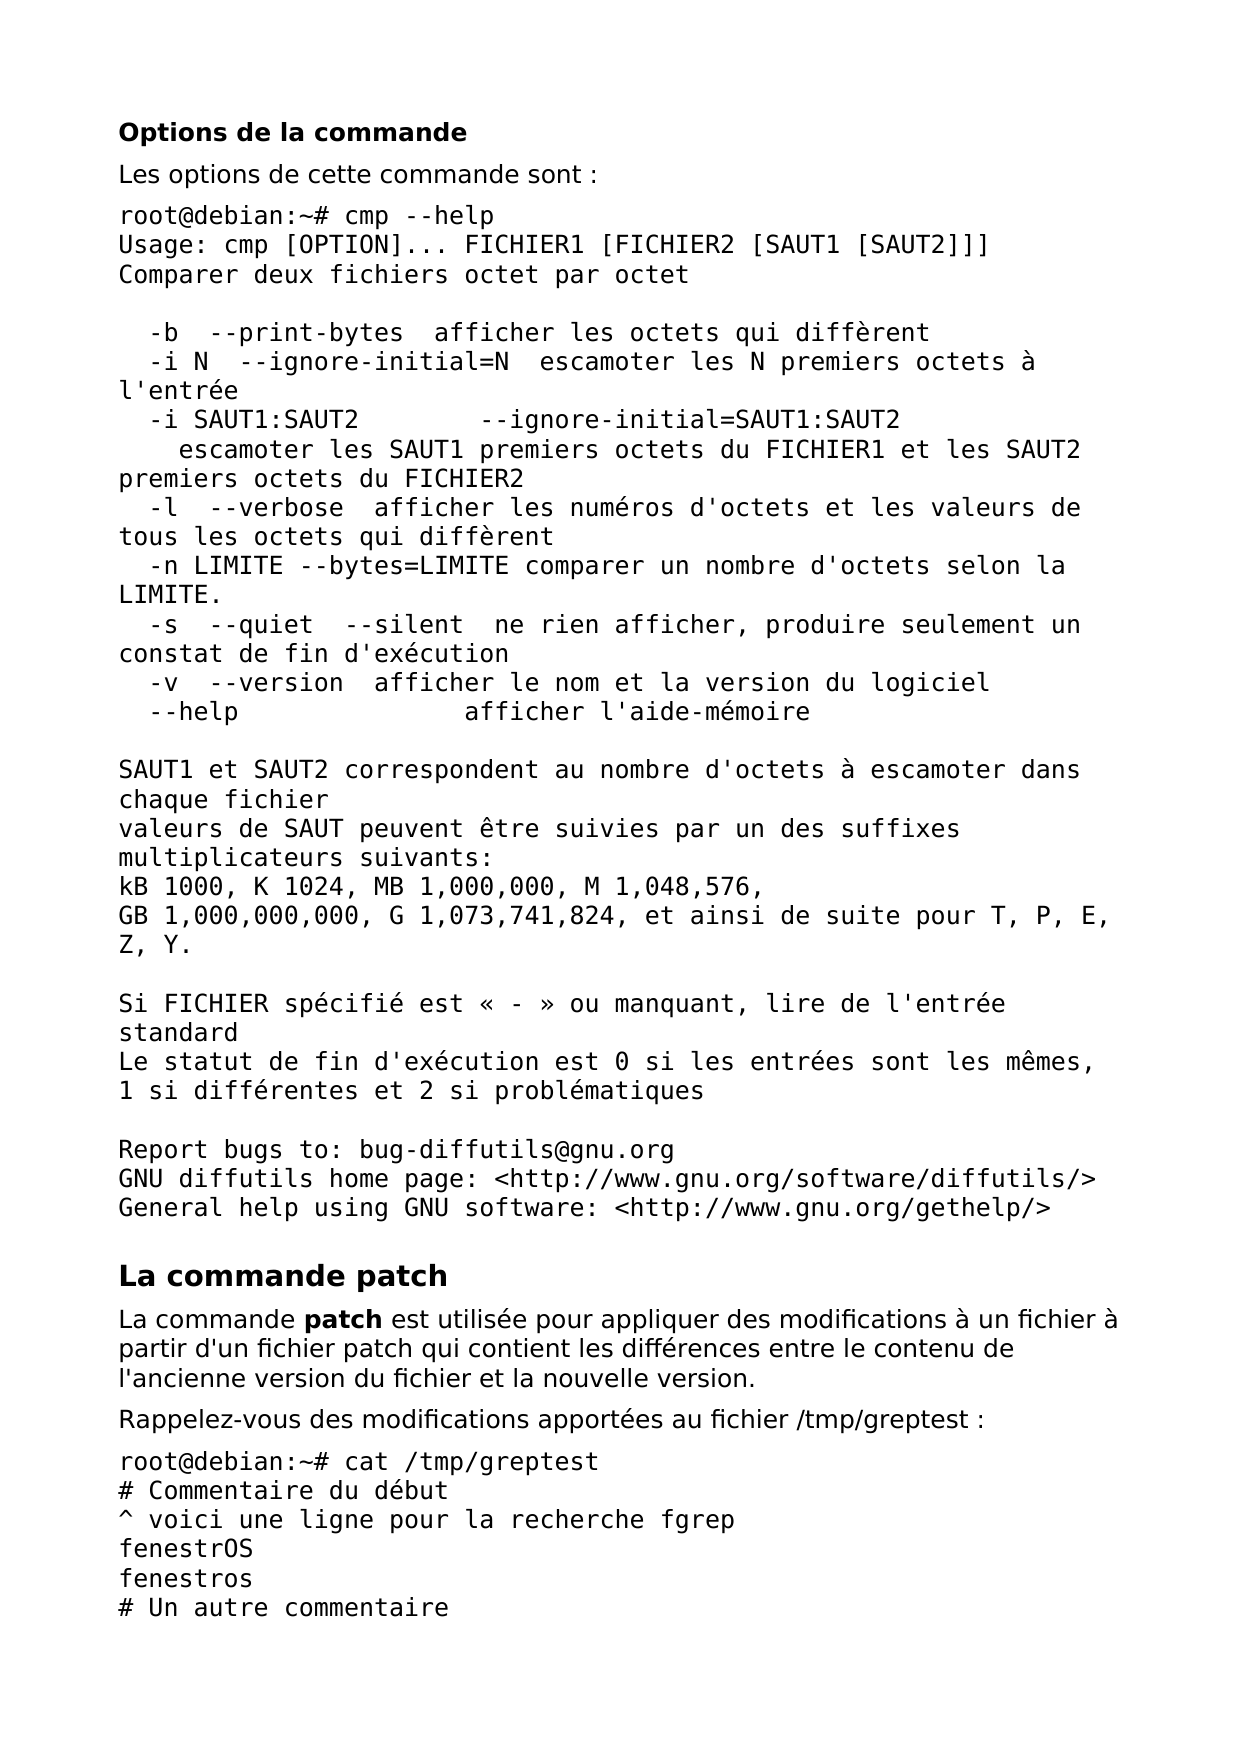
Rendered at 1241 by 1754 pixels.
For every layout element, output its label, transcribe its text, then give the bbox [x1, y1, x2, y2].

subtitle Options de la commande [118, 118, 1122, 147]
text root@debian:~# cat /tmp/greptest # Commentaire du début ^ voici une ligne pour la recherche fgrep fenestrOS fenestros # Un autre commentaire [118, 1447, 1122, 1622]
subtitle La commande patch [118, 1259, 1122, 1293]
text Rappelez-vous des modifications apportées au fichier /tmp/greptest : [118, 1406, 1122, 1435]
text La commande patch est utilisée pour appliquer des modifications à un fichier à partir d'un fichier patch qui contient les différences entre le contenu de l'ancienne version du fichier et la nouvelle version. [118, 1306, 1122, 1393]
text root@debian:~# cmp --help Usage: cmp [OPTION]... FICHIER1 [FICHIER2 [SAUT1 [SAUT2]]] Comparer deux fichiers octet par octet -b --print-bytes afficher les octets qui diffèrent -i N --ignore-initial=N escamoter les N premiers octets à l'entrée -i SAUT1:SAUT2 --ignore-initial=SAUT1:SAUT2 escamoter les SAUT1 premiers octets du FICHIER1 et les SAUT2 premiers octets du FICHIER2 -l --verbose afficher les numéros d'octets et les valeurs de tous les octets qui diffèrent -n LIMITE --bytes=LIMITE comparer un nombre d'octets selon la LIMITE. -s --quiet --silent ne rien afficher, produire seulement un constat de fin d'exécution -v --version afficher le nom et la version du logiciel --help afficher l'aide-mémoire SAUT1 et SAUT2 correspondent au nombre d'octets à escamoter dans chaque fichier valeurs de SAUT peuvent être suivies par un des suffixes multiplicateurs suivants: kB 1000, K 1024, MB 1,000,000, M 1,048,576, GB 1,000,000,000, G 1,073,741,824, et ainsi de suite pour T, P, E, Z, Y. Si FICHIER spécifié est « - » ou manquant, lire de l'entrée standard Le statut de fin d'exécution est 0 si les entrées sont les mêmes, 1 si différentes et 2 si problématiques Report bugs to: bug-diffutils@gnu.org GNU diffutils home page: <http://www.gnu.org/software/diffutils/> General help using GNU software: <http://www.gnu.org/gethelp/> [118, 201, 1122, 1222]
text Les options de cette commande sont : [118, 160, 1122, 189]
